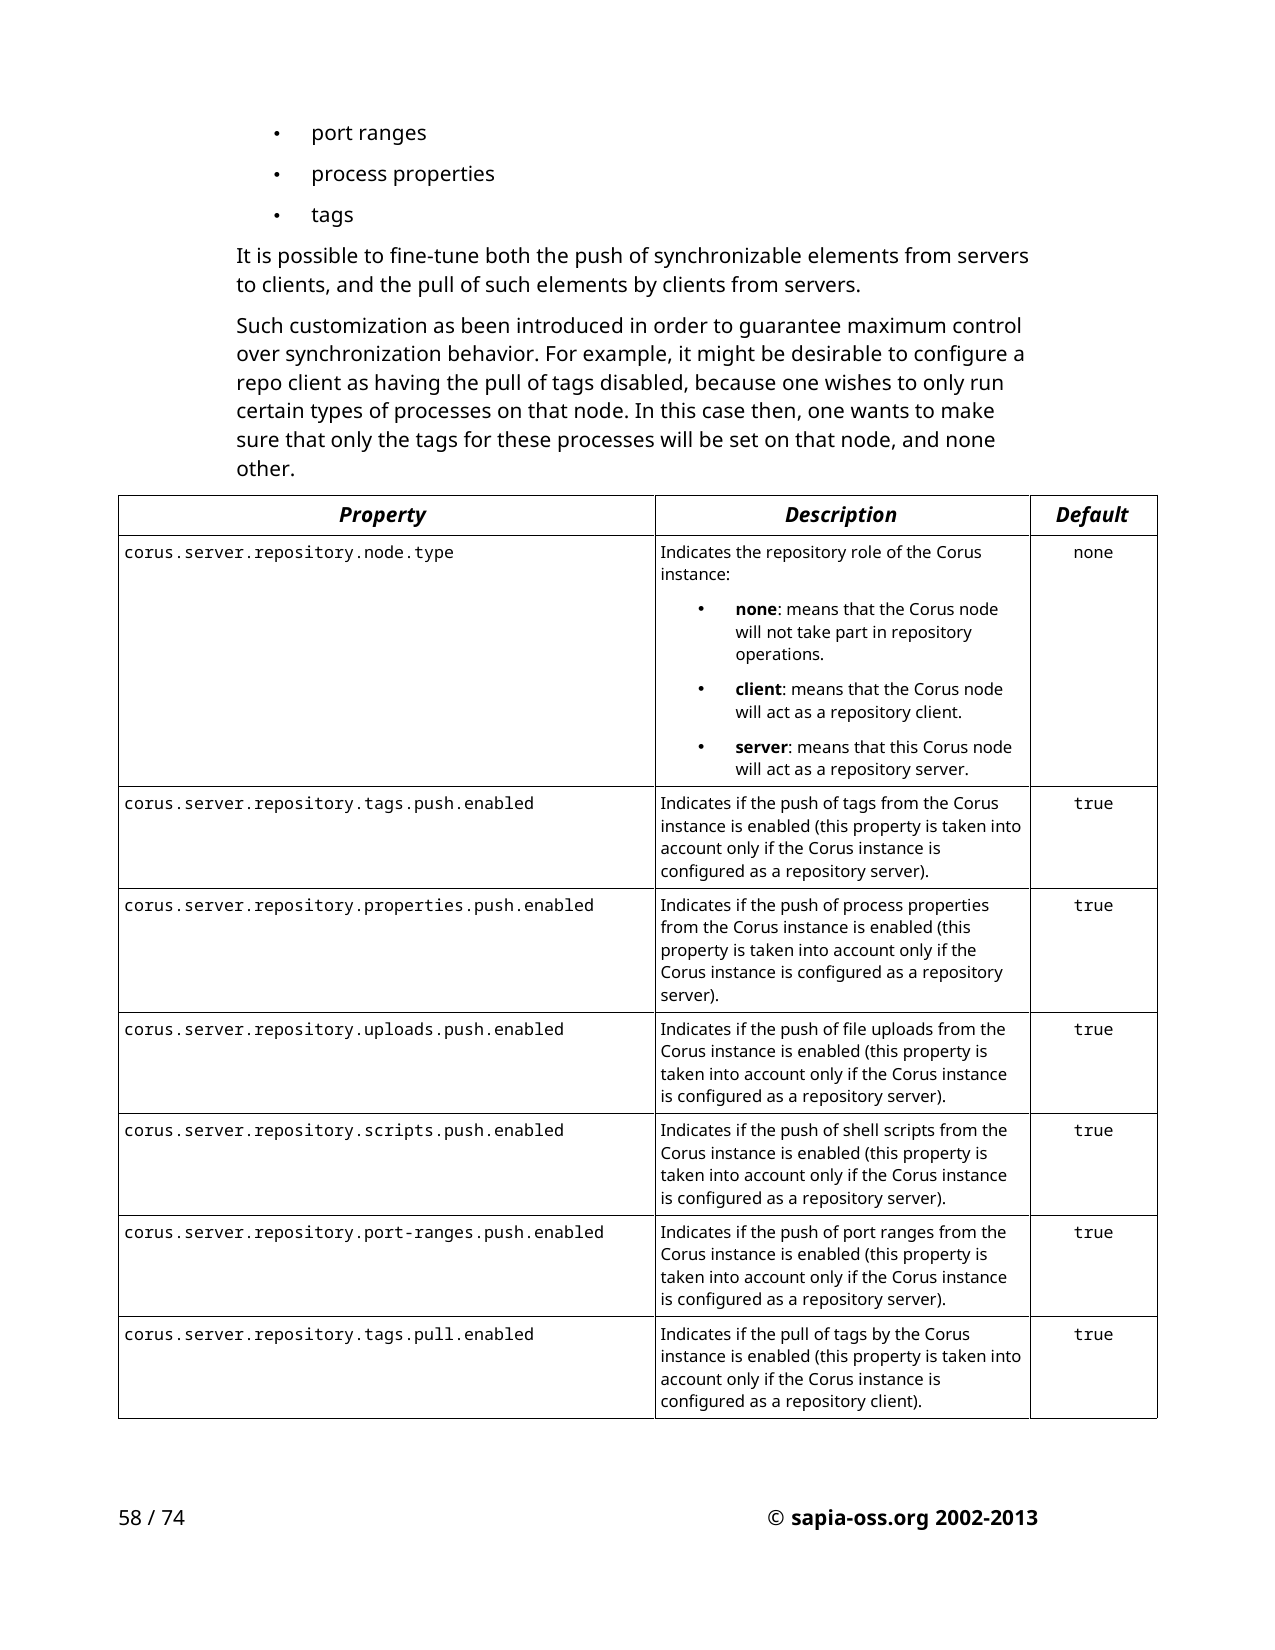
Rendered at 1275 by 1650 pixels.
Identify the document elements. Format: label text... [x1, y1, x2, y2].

table_cell true [1031, 1317, 1157, 1418]
table_cell corus.server.repository.uploads.push.enabled [119, 1013, 654, 1113]
table_cell true [1031, 1114, 1157, 1215]
list process properties [274, 159, 1157, 188]
table_cell none [1031, 536, 1157, 786]
table_cell Indicates if the push of shell scripts from the Corus instance is enabled (this property is taken into account only if the Corus instance is configured as a repository server). [656, 1114, 1029, 1215]
text It is possible to fine-tune both the push of synchronizable elements from servers to clients, and the pull of such elements by clients from servers. [236, 241, 1039, 298]
table_cell Indicates if the push of port ranges from the Corus instance is enabled (this property is taken into account only if the Corus instance is configured as a repository server). [656, 1216, 1029, 1316]
table_cell corus.server.repository.scripts.push.enabled [119, 1114, 654, 1215]
table_cell true [1031, 1013, 1157, 1113]
table_header Property [119, 496, 654, 535]
table_cell Indicates if the pull of tags by the Corus instance is enabled (this property is taken into account only if the Corus instance is configured as a repository client). [656, 1317, 1029, 1418]
table_cell Indicates if the push of tags from the Corus instance is enabled (this property is taken into account only if the Corus instance is configured as a repository server). [656, 787, 1029, 888]
list port ranges [274, 118, 1157, 147]
table_header Description [656, 496, 1029, 535]
table_cell Indicates the repository role of the Corus instance: none: means that the Corus node will not take part in repository operations. client: means that the Corus node will act as a repository client. server: means that this Corus node will act as a repository server. [656, 536, 1029, 786]
table_cell corus.server.repository.node.type [119, 536, 654, 786]
list tags [274, 200, 1157, 229]
table_header Default [1031, 496, 1157, 535]
table_cell Indicates if the push of file uploads from the Corus instance is enabled (this property is taken into account only if the Corus instance is configured as a repository server). [656, 1013, 1029, 1113]
table_cell corus.server.repository.port-ranges.push.enabled [119, 1216, 654, 1316]
table_cell corus.server.repository.tags.pull.enabled [119, 1317, 654, 1418]
text Such customization as been introduced in order to guarantee maximum control over synchronization behavior. For example, it might be desirable to configure a repo client as having the pull of tags disabled, because one wishes to only run certain types of processes on that node. In this case then, one wants to make sure that only the tags for these processes will be set on that node, and none other. [236, 311, 1039, 482]
table_cell true [1031, 889, 1157, 1012]
table_cell corus.server.repository.properties.push.enabled [119, 889, 654, 1012]
table_cell true [1031, 1216, 1157, 1316]
table_cell corus.server.repository.tags.push.enabled [119, 787, 654, 888]
table_cell Indicates if the push of process properties from the Corus instance is enabled (this property is taken into account only if the Corus instance is configured as a repository server). [656, 889, 1029, 1012]
table_cell true [1031, 787, 1157, 888]
